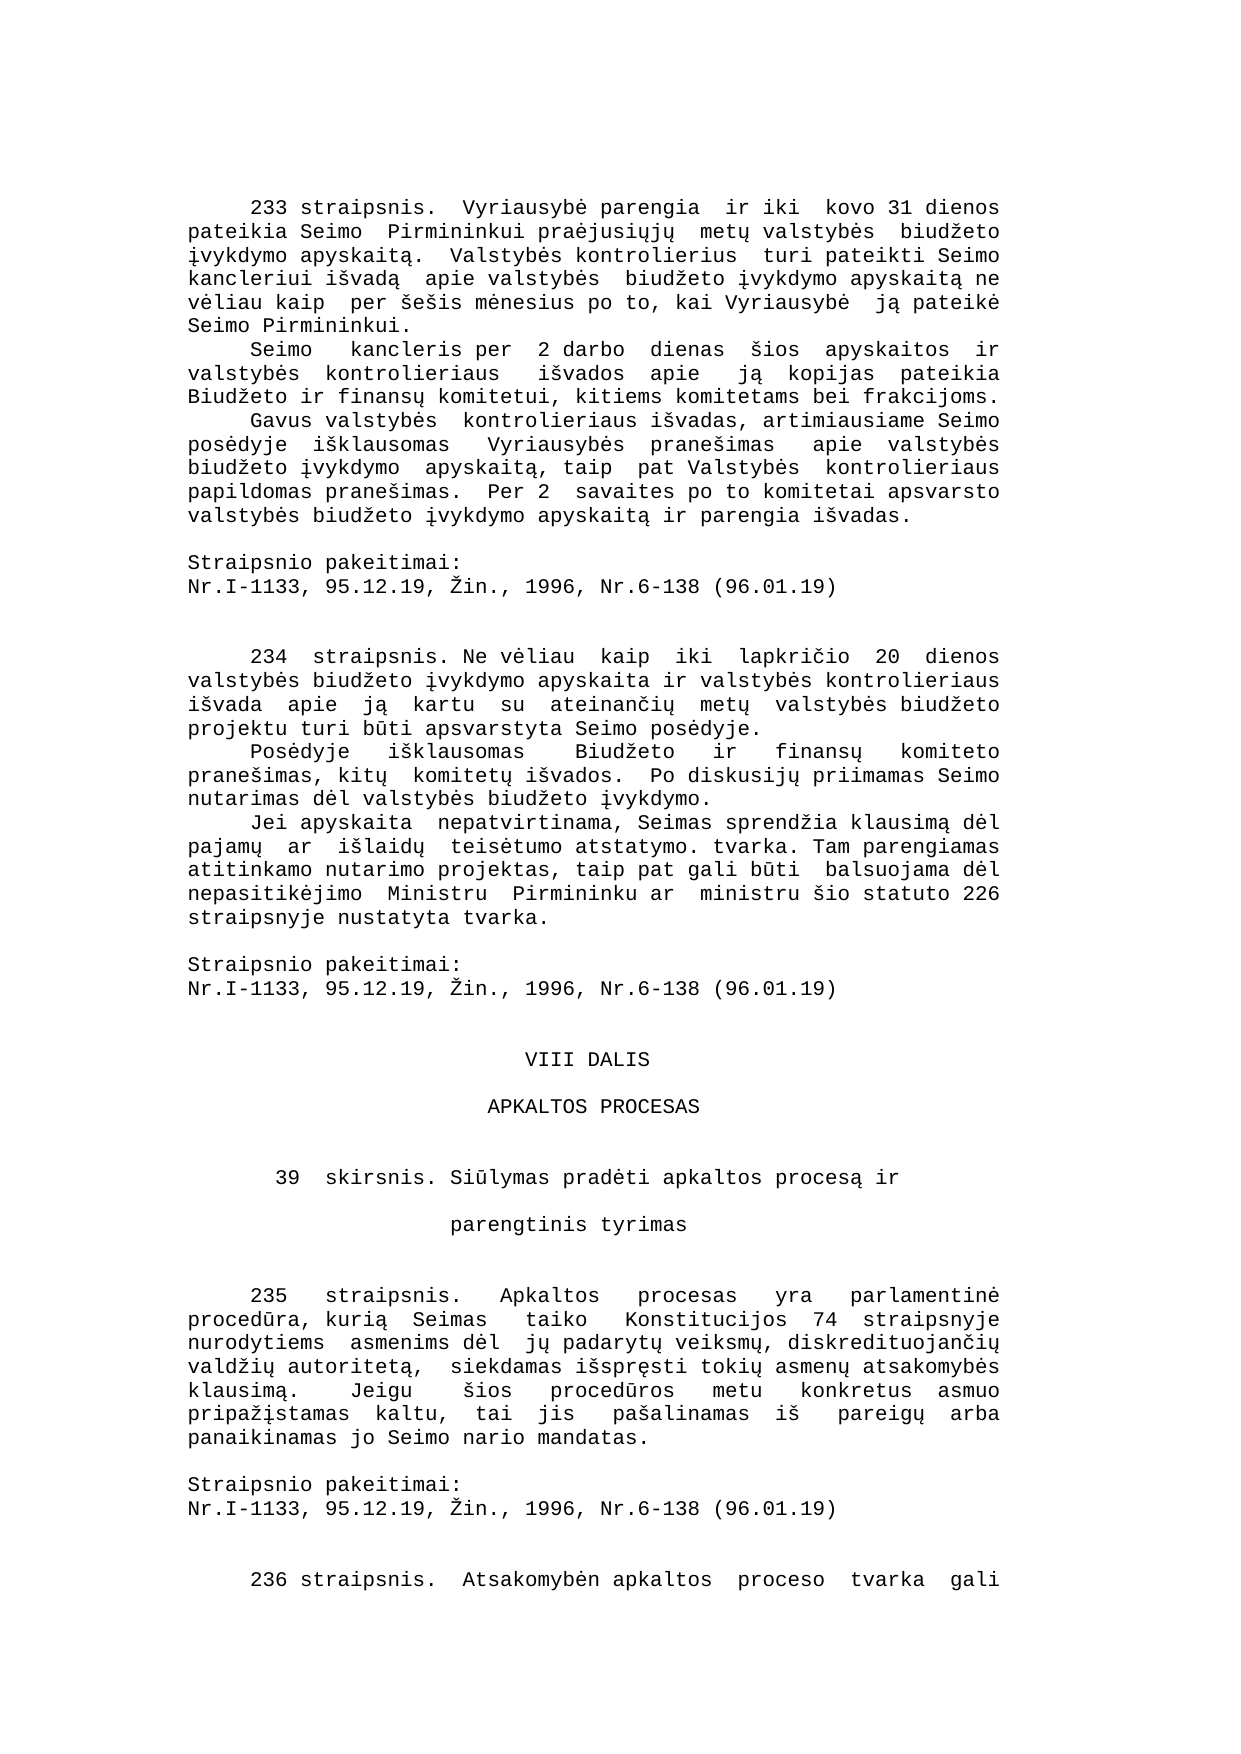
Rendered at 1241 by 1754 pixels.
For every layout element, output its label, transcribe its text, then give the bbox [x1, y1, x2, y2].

text Posėdyje išklausomas Biudžeto ir finansų komiteto [187, 741, 1053, 765]
text Straipsnio pakeitimai: [187, 954, 1053, 978]
text VIII DALIS [187, 1048, 1053, 1072]
text nepasitikėjimo Ministru Pirmininku ar ministru šio statuto 226 [187, 883, 1053, 907]
text Seimo kancleris per 2 darbo dienas šios apyskaitos ir [187, 339, 1053, 363]
text pateikia Seimo Pirmininkui praėjusiųjų metų valstybės biudžeto [187, 221, 1053, 244]
text valstybės biudžeto įvykdymo apyskaita ir valstybės kontrolieriaus [187, 670, 1053, 694]
text projektu turi būti apsvarstyta Seimo posėdyje. [187, 717, 1053, 741]
text panaikinamas jo Seimo nario mandatas. [187, 1427, 1053, 1451]
text klausimą. Jeigu šios procedūros metu konkretus asmuo [187, 1379, 1053, 1403]
text Nr.I-1133, 95.12.19, Žin., 1996, Nr.6-138 (96.01.19) [187, 978, 1053, 1001]
text 235 straipsnis. Apkaltos procesas yra parlamentinė [187, 1285, 1053, 1309]
text pripažįstamas kaltu, tai jis pašalinamas iš pareigų arba [187, 1403, 1053, 1427]
text Seimo Pirmininkui. [187, 316, 1053, 339]
text posėdyje išklausomas Vyriausybės pranešimas apie valstybės [187, 434, 1053, 457]
text procedūra, kurią Seimas taiko Konstitucijos 74 straipsnyje [187, 1309, 1053, 1332]
text valstybės kontrolieriaus išvados apie ją kopijas pateikia [187, 363, 1053, 386]
text parengtinis tyrimas [187, 1214, 1053, 1238]
text nutarimas dėl valstybės biudžeto įvykdymo. [187, 788, 1053, 812]
text Nr.I-1133, 95.12.19, Žin., 1996, Nr.6-138 (96.01.19) [187, 1498, 1053, 1521]
text APKALTOS PROCESAS [187, 1096, 1053, 1119]
text Straipsnio pakeitimai: [187, 552, 1053, 576]
text papildomas pranešimas. Per 2 savaites po to komitetai apsvarsto [187, 481, 1053, 505]
text vėliau kaip per šešis mėnesius po to, kai Vyriausybė ją pateikė [187, 292, 1053, 316]
text 236 straipsnis. Atsakomybėn apkaltos proceso tvarka gali [187, 1569, 1053, 1592]
text nurodytiems asmenims dėl jų padarytų veiksmų, diskredituojančių [187, 1332, 1053, 1356]
text Biudžeto ir finansų komitetui, kitiems komitetams bei frakcijoms. [187, 386, 1053, 410]
text 39 skirsnis. Siūlymas pradėti apkaltos procesą ir [187, 1167, 1053, 1190]
text Jei apyskaita nepatvirtinama, Seimas sprendžia klausimą dėl [187, 812, 1053, 836]
text straipsnyje nustatyta tvarka. [187, 907, 1053, 930]
text Nr.I-1133, 95.12.19, Žin., 1996, Nr.6-138 (96.01.19) [187, 576, 1053, 599]
text įvykdymo apyskaitą. Valstybės kontrolierius turi pateikti Seimo [187, 244, 1053, 268]
text biudžeto įvykdymo apyskaitą, taip pat Valstybės kontrolieriaus [187, 457, 1053, 481]
text Gavus valstybės kontrolieriaus išvadas, artimiausiame Seimo [187, 410, 1053, 434]
text valstybės biudžeto įvykdymo apyskaitą ir parengia išvadas. [187, 505, 1053, 528]
text išvada apie ją kartu su ateinančių metų valstybės biudžeto [187, 694, 1053, 717]
text pranešimas, kitų komitetų išvados. Po diskusijų priimamas Seimo [187, 765, 1053, 788]
text pajamų ar išlaidų teisėtumo atstatymo. tvarka. Tam parengiamas [187, 836, 1053, 859]
text kancleriui išvadą apie valstybės biudžeto įvykdymo apyskaitą ne [187, 268, 1053, 292]
text valdžių autoritetą, siekdamas išspręsti tokių asmenų atsakomybės [187, 1356, 1053, 1379]
text 233 straipsnis. Vyriausybė parengia ir iki kovo 31 dienos [187, 197, 1053, 221]
text 234 straipsnis. Ne vėliau kaip iki lapkričio 20 dienos [187, 647, 1053, 670]
text Straipsnio pakeitimai: [187, 1474, 1053, 1498]
text atitinkamo nutarimo projektas, taip pat gali būti balsuojama dėl [187, 859, 1053, 883]
